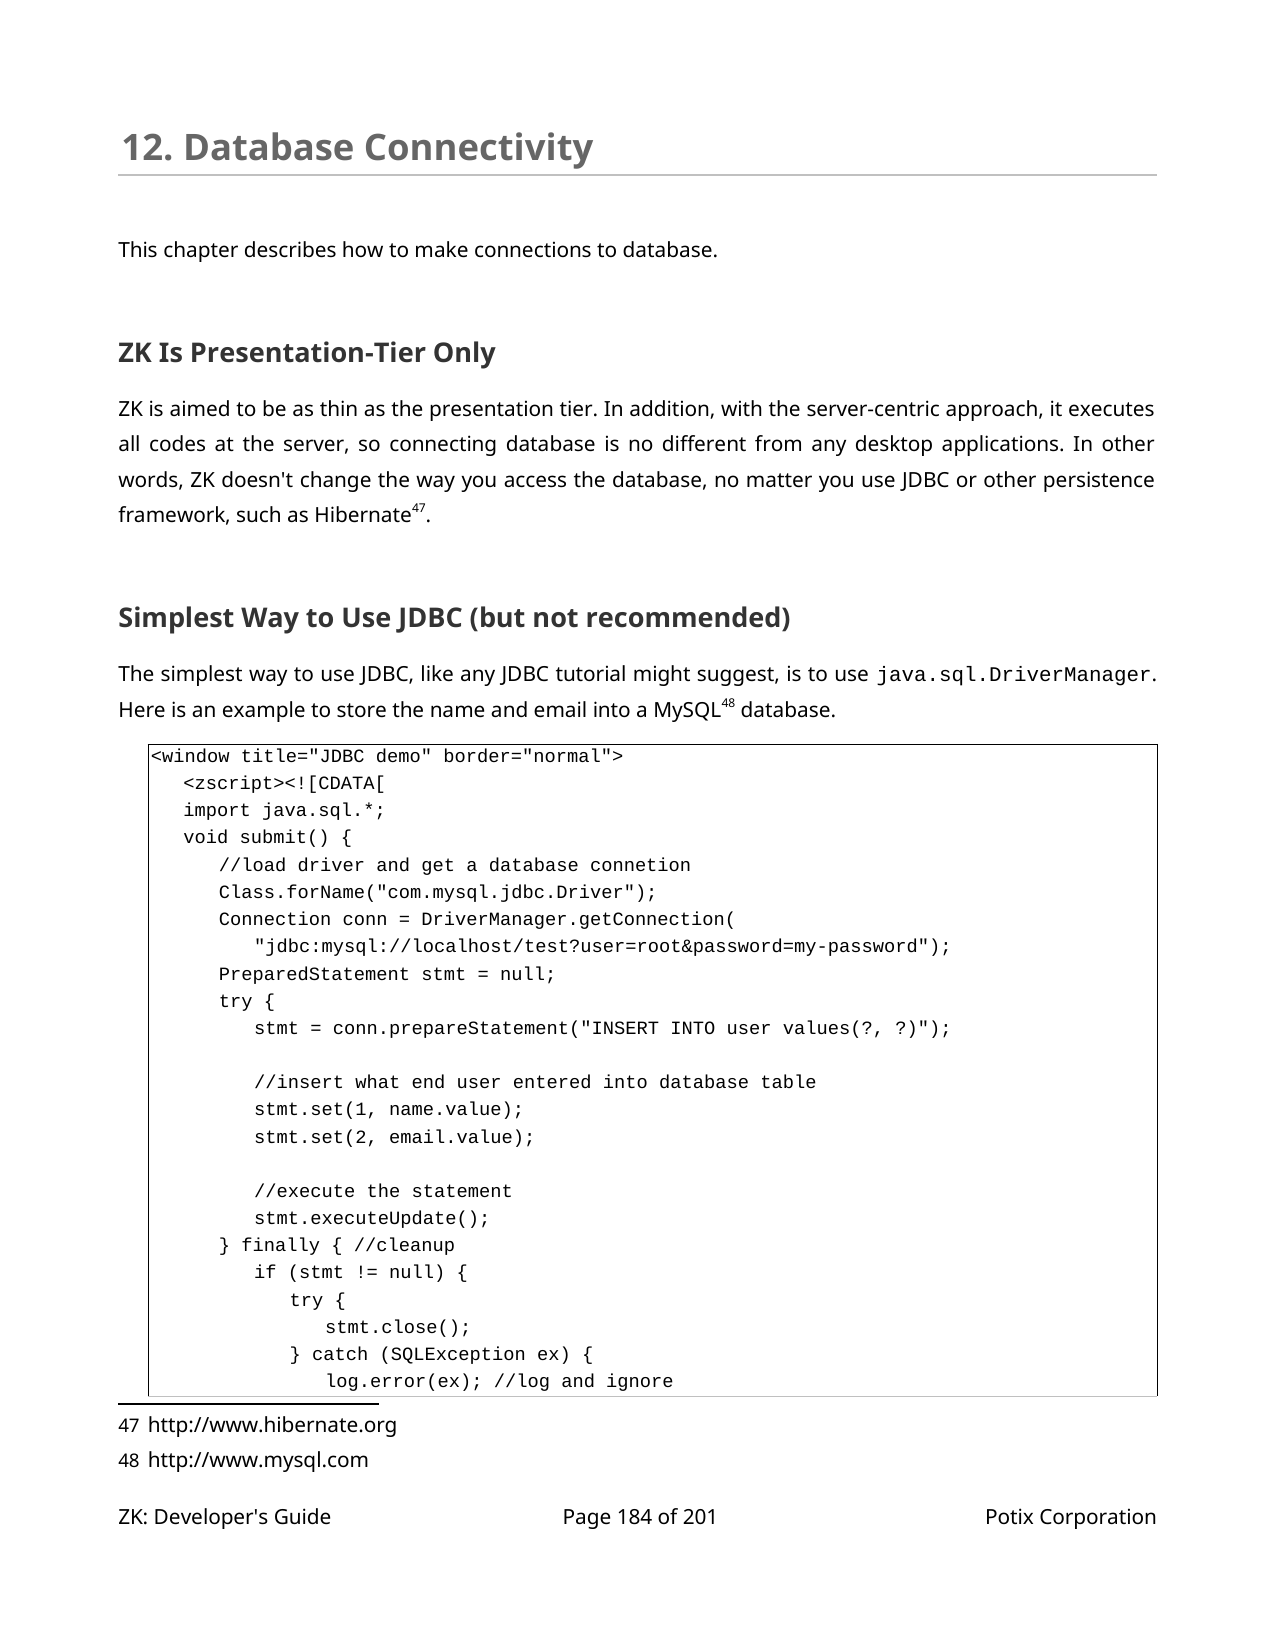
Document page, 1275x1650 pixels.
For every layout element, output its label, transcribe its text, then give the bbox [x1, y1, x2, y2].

text "jdbc:mysql://localhost/test?user=root&password=my-password"); [149, 934, 1157, 958]
text } finally { //cleanup [149, 1233, 1157, 1257]
text The simplest way to use JDBC, like any JDBC tutorial might suggest, is to use java.sql.DriverManager. Here is an example to store the name and email into a MySQL database. [118, 659, 1157, 723]
text //execute the statement [149, 1179, 1157, 1203]
text //insert what end user entered into database table [149, 1070, 1157, 1094]
text <window title="JDBC demo" border="normal"> [149, 745, 1157, 768]
text void submit() { [149, 825, 1157, 850]
text stmt.close(); [149, 1315, 1157, 1339]
text http://www.hibernate.org [118, 1410, 1157, 1438]
text stmt = conn.prepareStatement("INSERT INTO user values(?, ?)"); [149, 1016, 1157, 1040]
text PreparedStatement stmt = null; [149, 961, 1157, 986]
text Connection conn = DriverManager.getConnection( [149, 907, 1157, 931]
subtitle 12. Database Connectivity [118, 118, 1157, 174]
subtitle ZK Is Presentation-Tier Only [118, 334, 1157, 371]
text try { [149, 1288, 1157, 1312]
text Class.forName("com.mysql.jdbc.Driver"); [149, 880, 1157, 904]
text if (stmt != null) { [149, 1260, 1157, 1285]
text } catch (SQLException ex) { [149, 1342, 1157, 1366]
text //load driver and get a database connetion [149, 853, 1157, 877]
text log.error(ex); //log and ignore [149, 1369, 1157, 1396]
text try { [149, 988, 1157, 1013]
text import java.sql.*; [149, 798, 1157, 822]
text stmt.set(2, email.value); [149, 1124, 1157, 1149]
text stmt.executeUpdate(); [149, 1206, 1157, 1230]
text ZK is aimed to be as thin as the presentation tier. In addition, with the server-centric approach, it executes all codes at the server, so connecting database is no different from any desktop applications. In other words, ZK doesn't change the way you access the database, no matter you use JDBC or other persistence framework, such as Hibernate. [118, 394, 1157, 528]
text http://www.mysql.com [118, 1445, 1157, 1473]
text This chapter describes how to make connections to database. [118, 235, 1157, 263]
text stmt.set(1, name.value); [149, 1097, 1157, 1122]
subtitle Simplest Way to Use JDBC (but not recommended) [118, 599, 1157, 636]
text <zscript><![CDATA[ [149, 771, 1157, 795]
